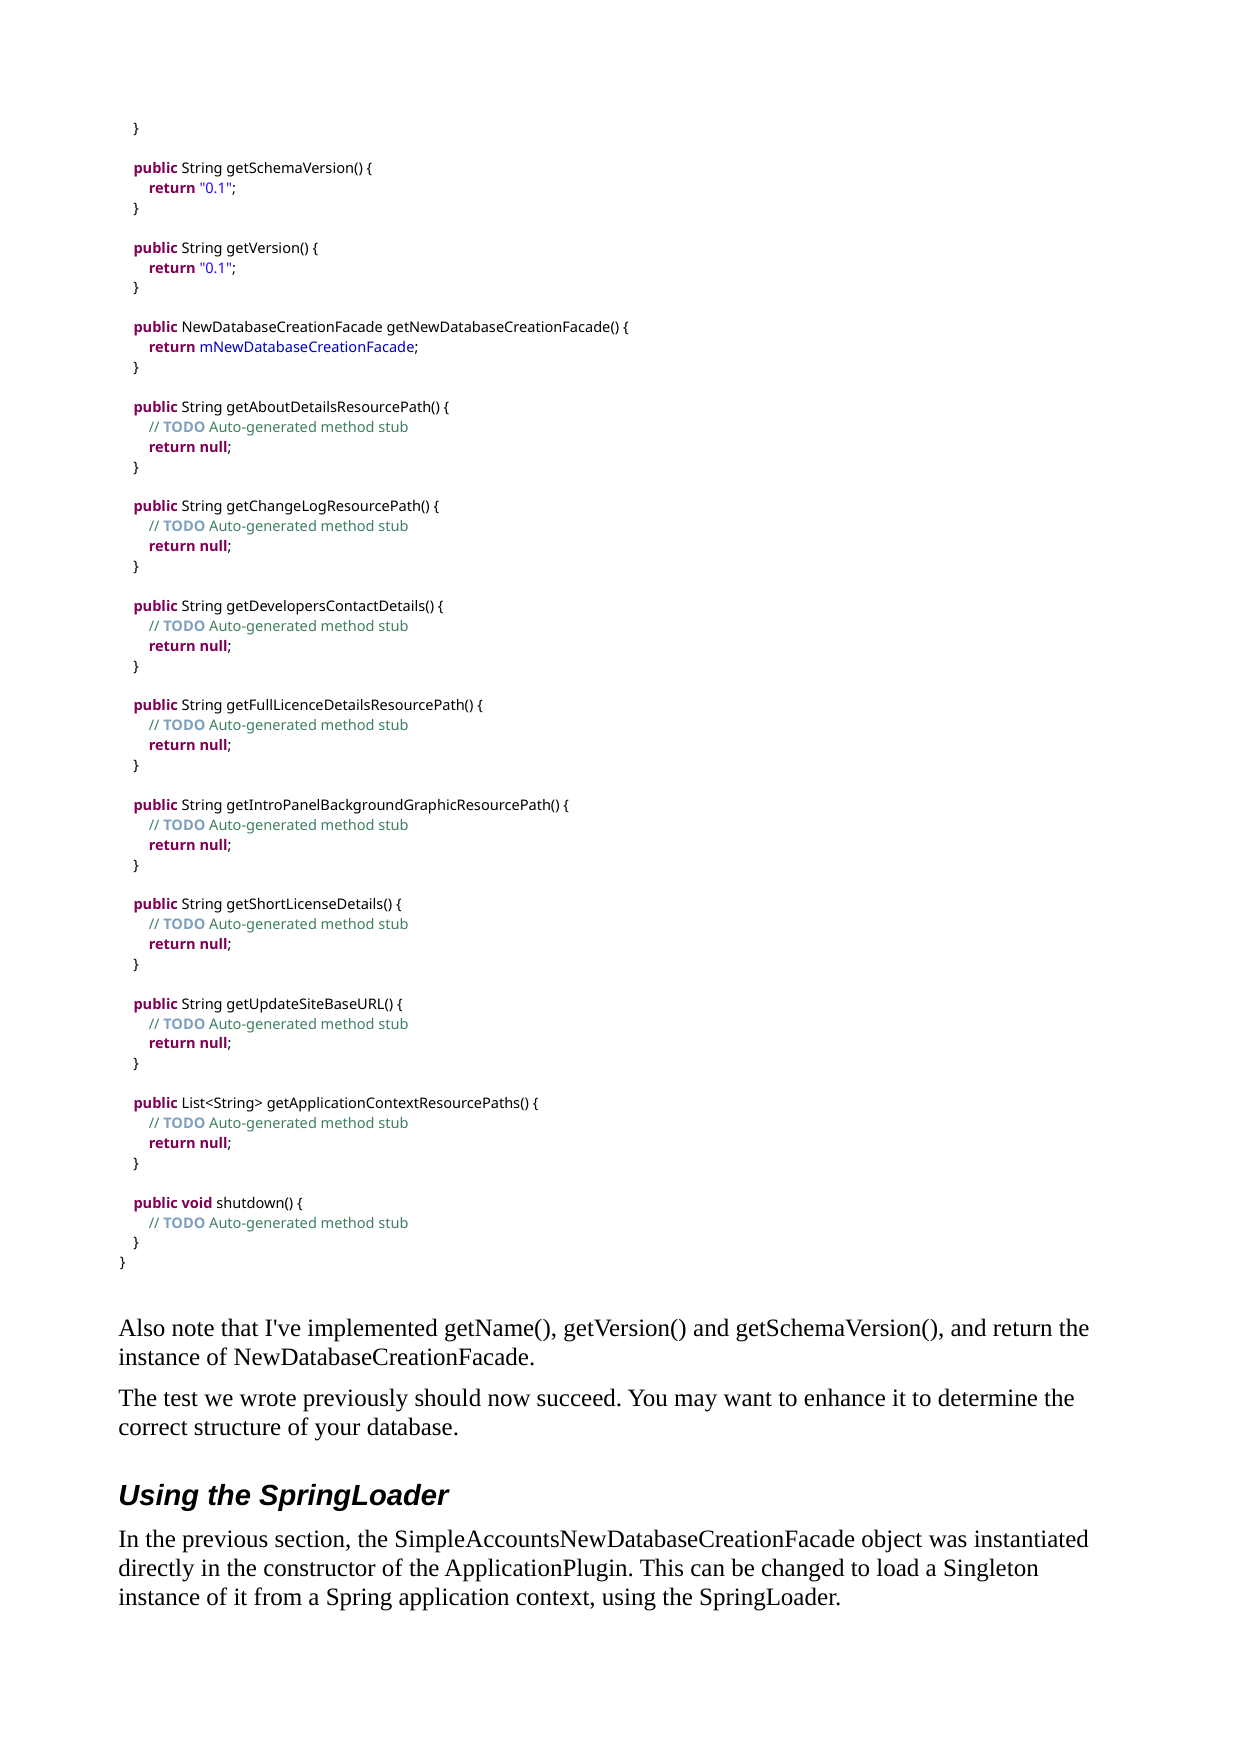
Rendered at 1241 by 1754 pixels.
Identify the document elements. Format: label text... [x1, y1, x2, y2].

text } [118, 198, 1122, 218]
text public String getDevelopersContactDetails() { [118, 596, 1122, 616]
text return mNewDatabaseCreationFacade; [118, 337, 1122, 357]
text return null; [118, 934, 1122, 954]
text return null; [118, 536, 1122, 556]
text public String getShortLicenseDetails() { [118, 894, 1122, 914]
text } [118, 277, 1122, 297]
text public String getAboutDetailsResourcePath() { [118, 397, 1122, 417]
text public NewDatabaseCreationFacade getNewDatabaseCreationFacade() { [118, 317, 1122, 337]
text // TODO Auto-generated method stub [118, 1113, 1122, 1133]
text } [118, 556, 1122, 576]
text public String getVersion() { [118, 237, 1122, 257]
text return null; [118, 735, 1122, 755]
text public void shutdown() { [118, 1192, 1122, 1212]
text public List<String> getApplicationContextResourcePaths() { [118, 1093, 1122, 1113]
text } [118, 954, 1122, 974]
text return null; [118, 1133, 1122, 1153]
text return null; [118, 834, 1122, 854]
text public String getUpdateSiteBaseURL() { [118, 993, 1122, 1013]
text // TODO Auto-generated method stub [118, 516, 1122, 536]
text } [118, 456, 1122, 476]
text // TODO Auto-generated method stub [118, 715, 1122, 735]
text } [118, 357, 1122, 377]
text return null; [118, 1033, 1122, 1053]
text return "0.1"; [118, 178, 1122, 198]
text In the previous section, the SimpleAccountsNewDatabaseCreationFacade object was instantiated directly in the constructor of the ApplicationPlugin. This can be changed to load a Singleton instance of it from a Spring application context, using the SpringLoader. [118, 1524, 1122, 1611]
text // TODO Auto-generated method stub [118, 1013, 1122, 1033]
subtitle Using the SpringLoader [118, 1478, 1122, 1512]
text // TODO Auto-generated method stub [118, 417, 1122, 436]
text return null; [118, 436, 1122, 456]
text public String getIntroPanelBackgroundGraphicResourcePath() { [118, 794, 1122, 814]
text } [118, 1053, 1122, 1073]
text return "0.1"; [118, 257, 1122, 277]
text // TODO Auto-generated method stub [118, 914, 1122, 934]
text public String getFullLicenceDetailsResourcePath() { [118, 695, 1122, 715]
text } [118, 655, 1122, 675]
text return null; [118, 635, 1122, 655]
text } [118, 1252, 1122, 1272]
text // TODO Auto-generated method stub [118, 1212, 1122, 1232]
text } [118, 1153, 1122, 1173]
text public String getChangeLogResourcePath() { [118, 496, 1122, 516]
text } [118, 854, 1122, 874]
text } [118, 755, 1122, 775]
text } [118, 118, 1122, 138]
text // TODO Auto-generated method stub [118, 814, 1122, 834]
text public String getSchemaVersion() { [118, 158, 1122, 178]
text // TODO Auto-generated method stub [118, 616, 1122, 635]
text } [118, 1232, 1122, 1252]
text The test we wrote previously should now succeed. You may want to enhance it to determine the correct structure of your database. [118, 1383, 1122, 1441]
text Also note that I've implemented getName(), getVersion() and getSchemaVersion(), and return the instance of NewDatabaseCreationFacade. [118, 1313, 1122, 1371]
